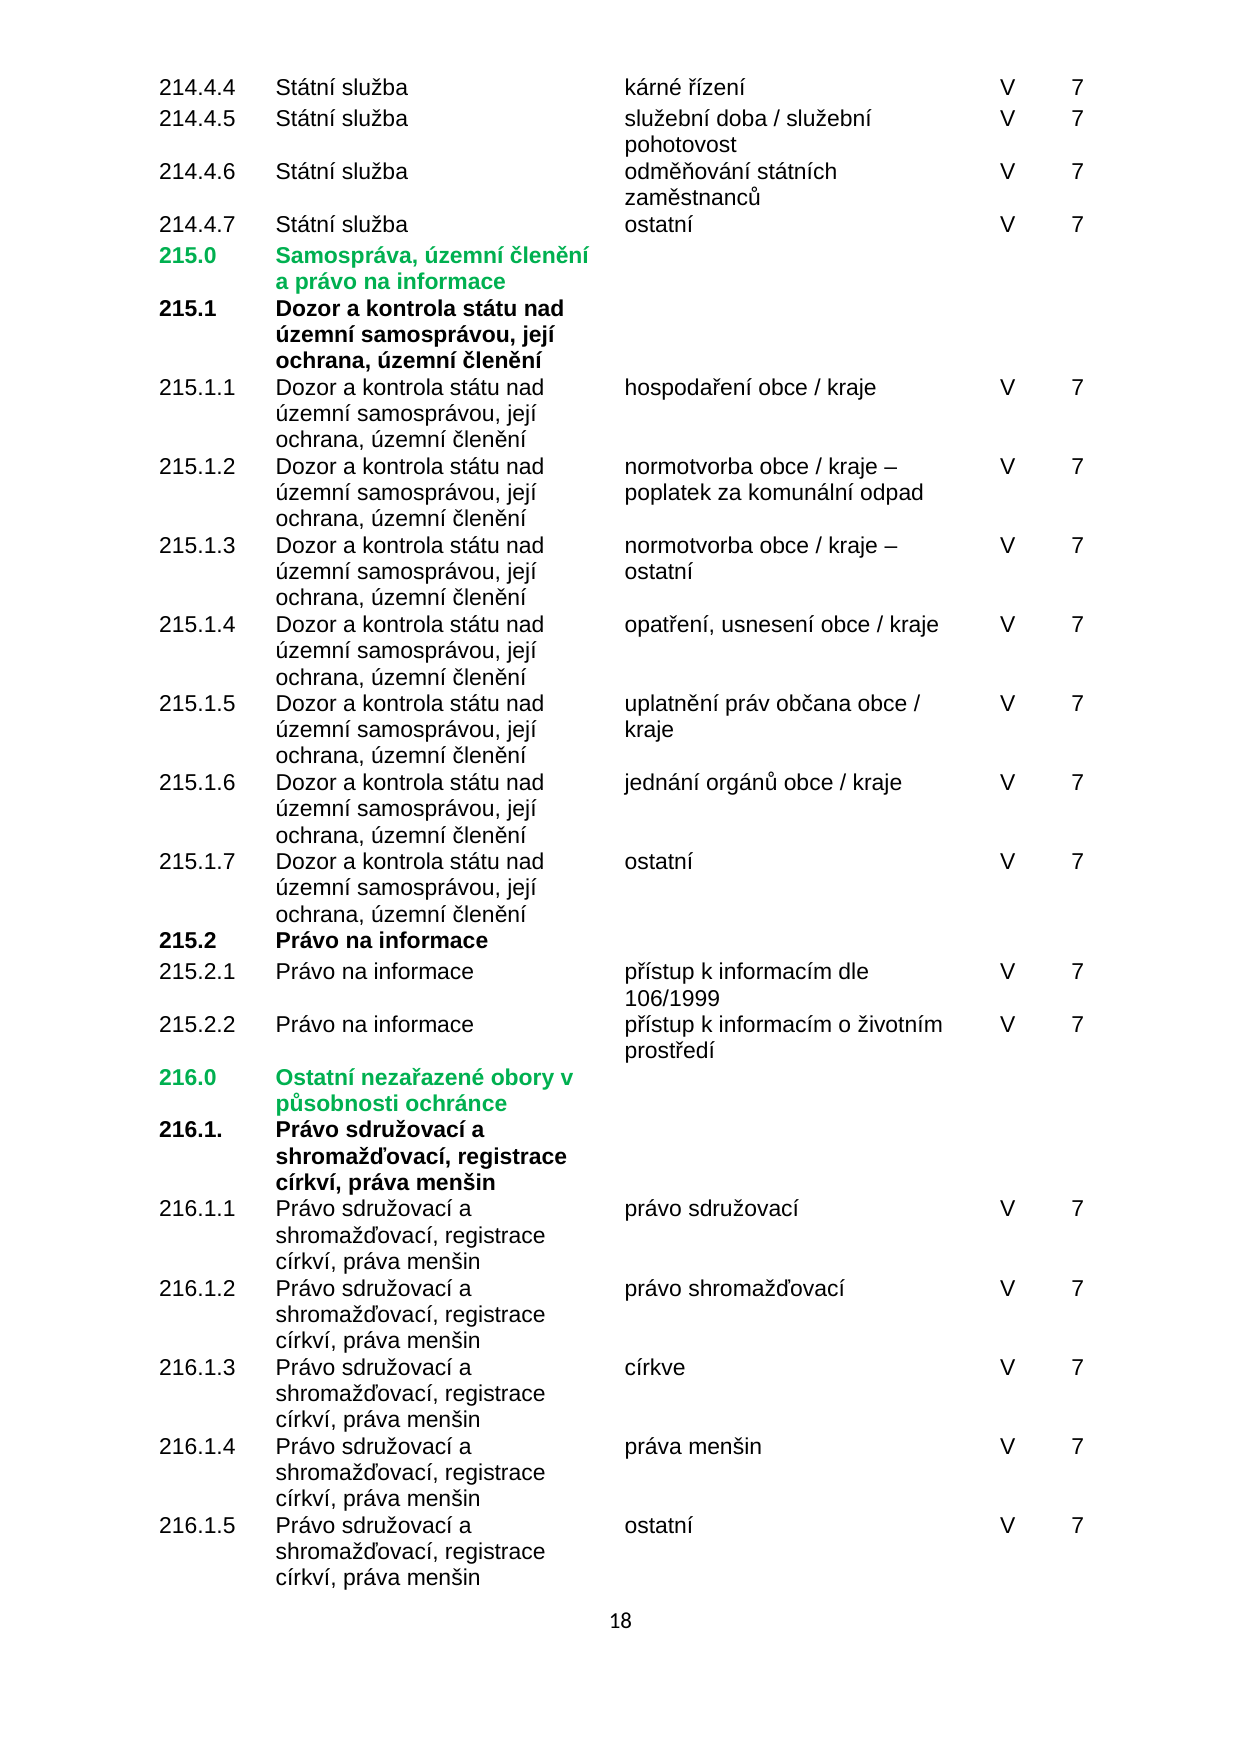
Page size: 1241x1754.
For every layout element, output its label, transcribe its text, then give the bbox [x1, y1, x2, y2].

table_cell přístup k informacím dle 106/1999 [613, 958, 974, 1011]
table_cell V [975, 1011, 1040, 1064]
table_cell 215.1.3 [148, 532, 264, 611]
table_cell 7 [1040, 453, 1115, 532]
table_cell [613, 927, 974, 958]
table_cell Státní služba [264, 211, 613, 242]
table_cell 7 [1040, 958, 1115, 1011]
table_cell 216.1.1 [148, 1195, 264, 1274]
table_cell [1040, 927, 1115, 958]
table_cell 216.1.4 [148, 1433, 264, 1512]
table_cell Právo sdružovací a shromažďovací, registrace církví, práva menšin [264, 1275, 613, 1353]
table_cell 216.1.3 [148, 1354, 264, 1433]
table_cell právo shromažďovací [613, 1275, 974, 1353]
table_cell Dozor a kontrola státu nad územní samosprávou, její ochrana, územní členění [264, 611, 613, 690]
table_cell [1040, 242, 1115, 294]
table_cell 7 [1040, 1433, 1115, 1512]
table_cell Právo na informace [264, 927, 613, 958]
table_cell V [975, 211, 1040, 242]
table_cell Právo sdružovací a shromažďovací, registrace církví, práva menšin [264, 1354, 613, 1433]
table_cell ostatní [613, 848, 974, 927]
table_cell Právo sdružovací a shromažďovací, registrace církví, práva menšin [264, 1433, 613, 1512]
table_cell V [975, 1512, 1040, 1591]
table_cell Právo na informace [264, 1011, 613, 1064]
table_cell [975, 295, 1040, 373]
table_cell Dozor a kontrola státu nad územní samosprávou, její ochrana, územní členění [264, 453, 613, 532]
table_cell služební doba / služební pohotovost [613, 105, 974, 158]
table_cell [975, 242, 1040, 294]
table_cell 7 [1040, 211, 1115, 242]
table_cell Státní služba [264, 74, 613, 105]
table_cell Státní služba [264, 158, 613, 211]
table_cell 215.1.2 [148, 453, 264, 532]
table_cell V [975, 958, 1040, 1011]
table_cell odměňování státních zaměstnanců [613, 158, 974, 211]
table_cell 214.4.7 [148, 211, 264, 242]
table_cell [975, 927, 1040, 958]
table_cell Ostatní nezařazené obory v působnosti ochránce [264, 1064, 613, 1116]
table_cell 215.2.2 [148, 1011, 264, 1064]
table_cell Samospráva, územní členění a právo na informace [264, 242, 613, 294]
table_cell právo sdružovací [613, 1195, 974, 1274]
table_cell 215.1.4 [148, 611, 264, 690]
table_cell V [975, 1275, 1040, 1353]
table_cell církve [613, 1354, 974, 1433]
table_cell normotvorba obce / kraje ­­­­­­­– ostatní [613, 532, 974, 611]
table_cell V [975, 848, 1040, 927]
table_cell 7 [1040, 105, 1115, 158]
table_cell V [975, 690, 1040, 769]
table_cell přístup k informacím o životním prostředí [613, 1011, 974, 1064]
table_cell Právo sdružovací a shromažďovací, registrace církví, práva menšin [264, 1512, 613, 1591]
table_cell 216.1.2 [148, 1275, 264, 1353]
table_cell 215.0 [148, 242, 264, 294]
table_cell ostatní [613, 1512, 974, 1591]
table_cell 7 [1040, 374, 1115, 453]
table_cell opatření, usnesení obce / kraje [613, 611, 974, 690]
table_cell [613, 1064, 974, 1116]
table_cell 7 [1040, 1011, 1115, 1064]
table_cell V [975, 1433, 1040, 1512]
table_cell Právo na informace [264, 958, 613, 1011]
table_cell Dozor a kontrola státu nad územní samosprávou, její ochrana, územní členění [264, 532, 613, 611]
table_cell V [975, 769, 1040, 848]
table_cell V [975, 74, 1040, 105]
table_cell [1040, 1064, 1115, 1116]
table_cell [613, 295, 974, 373]
table_cell 7 [1040, 532, 1115, 611]
table_cell V [975, 453, 1040, 532]
table_cell 214.4.5 [148, 105, 264, 158]
table_cell kárné řízení [613, 74, 974, 105]
table_cell [1040, 1116, 1115, 1195]
table_cell Dozor a kontrola státu nad územní samosprávou, její ochrana, územní členění [264, 769, 613, 848]
table_cell [1040, 295, 1115, 373]
table_cell 216.0 [148, 1064, 264, 1116]
table_cell uplatnění práv občana obce / kraje [613, 690, 974, 769]
table_cell [613, 1116, 974, 1195]
table_cell 215.2.1 [148, 958, 264, 1011]
table_cell 216.1.5 [148, 1512, 264, 1591]
table_cell V [975, 158, 1040, 211]
table_cell Dozor a kontrola státu nad územní samosprávou, její ochrana, územní členění [264, 690, 613, 769]
table_cell jednání orgánů obce / kraje [613, 769, 974, 848]
table_cell Dozor a kontrola státu nad územní samosprávou, její ochrana, územní členění [264, 848, 613, 927]
table_cell [975, 1116, 1040, 1195]
table_cell 215.2 [148, 927, 264, 958]
table_cell 215.1 [148, 295, 264, 373]
table_cell 215.1.5 [148, 690, 264, 769]
table_cell 7 [1040, 74, 1115, 105]
table_cell Státní služba [264, 105, 613, 158]
table_cell hospodaření obce / kraje [613, 374, 974, 453]
table_cell Právo sdružovací a shromažďovací, registrace církví, práva menšin [264, 1116, 613, 1195]
table_cell Dozor a kontrola státu nad územní samosprávou, její ochrana, územní členění [264, 295, 613, 373]
table_cell Dozor a kontrola státu nad územní samosprávou, její ochrana, územní členění [264, 374, 613, 453]
table_cell V [975, 1195, 1040, 1274]
table_cell 7 [1040, 690, 1115, 769]
table_cell normotvorba obce / kraje – poplatek za komunální odpad [613, 453, 974, 532]
table_cell práva menšin [613, 1433, 974, 1512]
table_cell V [975, 105, 1040, 158]
table_cell V [975, 1354, 1040, 1433]
table_cell ostatní [613, 211, 974, 242]
table_cell 7 [1040, 158, 1115, 211]
table_cell V [975, 374, 1040, 453]
table_cell 215.1.7 [148, 848, 264, 927]
table_cell 7 [1040, 1512, 1115, 1591]
table_cell 214.4.6 [148, 158, 264, 211]
table_cell 7 [1040, 848, 1115, 927]
table_cell [975, 1064, 1040, 1116]
table_cell 215.1.6 [148, 769, 264, 848]
table_cell V [975, 532, 1040, 611]
table_cell 215.1.1 [148, 374, 264, 453]
table_cell 214.4.4 [148, 74, 264, 105]
table_cell 7 [1040, 769, 1115, 848]
table_cell 7 [1040, 1354, 1115, 1433]
table_cell V [975, 611, 1040, 690]
table_cell [613, 242, 974, 294]
table_cell 216.1. [148, 1116, 264, 1195]
table_cell 7 [1040, 1195, 1115, 1274]
table_cell 7 [1040, 1275, 1115, 1353]
table_cell 7 [1040, 611, 1115, 690]
table_cell Právo sdružovací a shromažďovací, registrace církví, práva menšin [264, 1195, 613, 1274]
